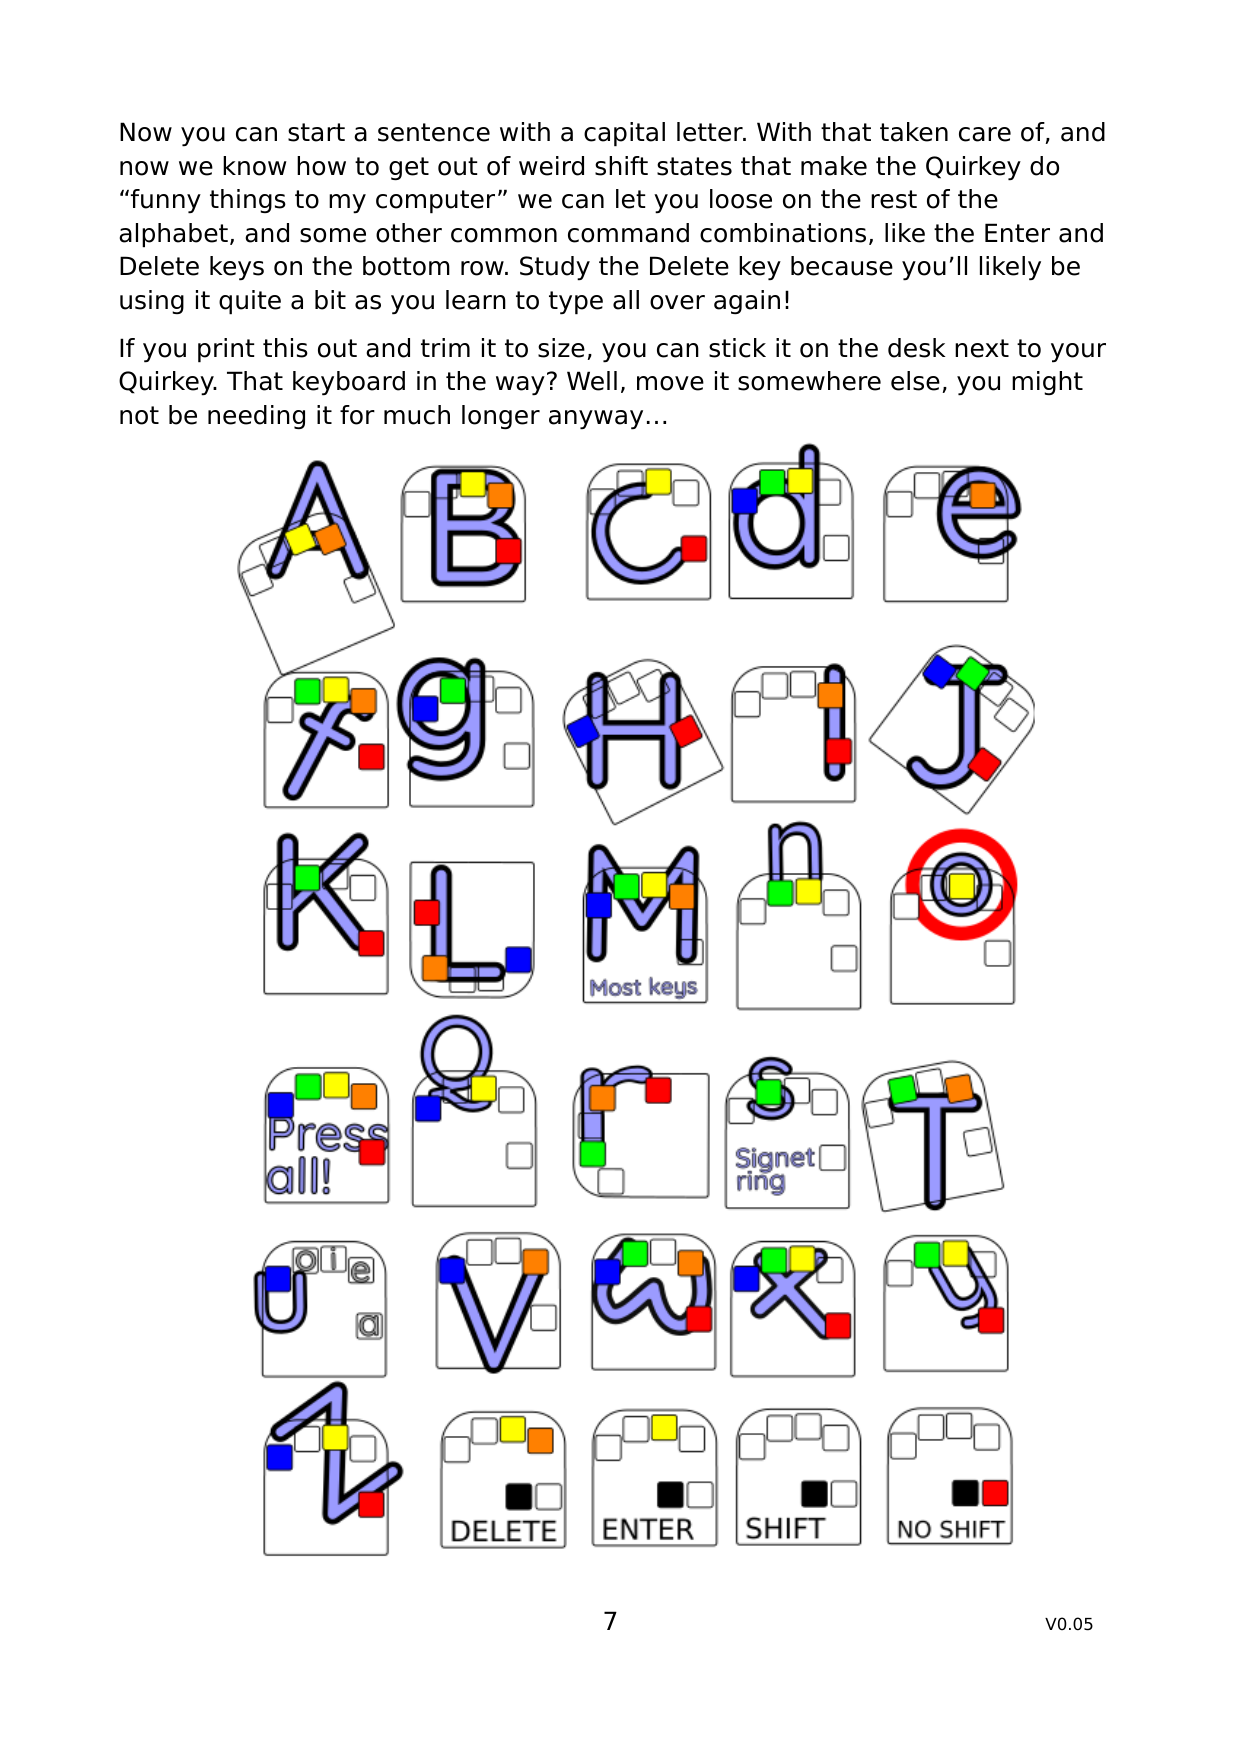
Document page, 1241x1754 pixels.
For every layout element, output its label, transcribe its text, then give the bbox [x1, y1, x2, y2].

picture [236, 436, 1035, 1559]
text If you print this out and trim it to size, you can stick it on the desk next to your Quirkey. That keyboard in the way? Well, move it somewhere else, you might not be needing it for much longer anyway… [118, 334, 1122, 430]
text Now you can start a sentence with a capital letter. With that taken care of, and now we know how to get out of weird shift states that make the Quirkey do “funny things to my computer” we can let you loose on the rest of the alphabet, and some other common command combinations, like the Enter and Delete keys on the bottom row. Study the Delete key because you’ll likely be using it quite a bit as you learn to type all over again! [118, 118, 1122, 315]
